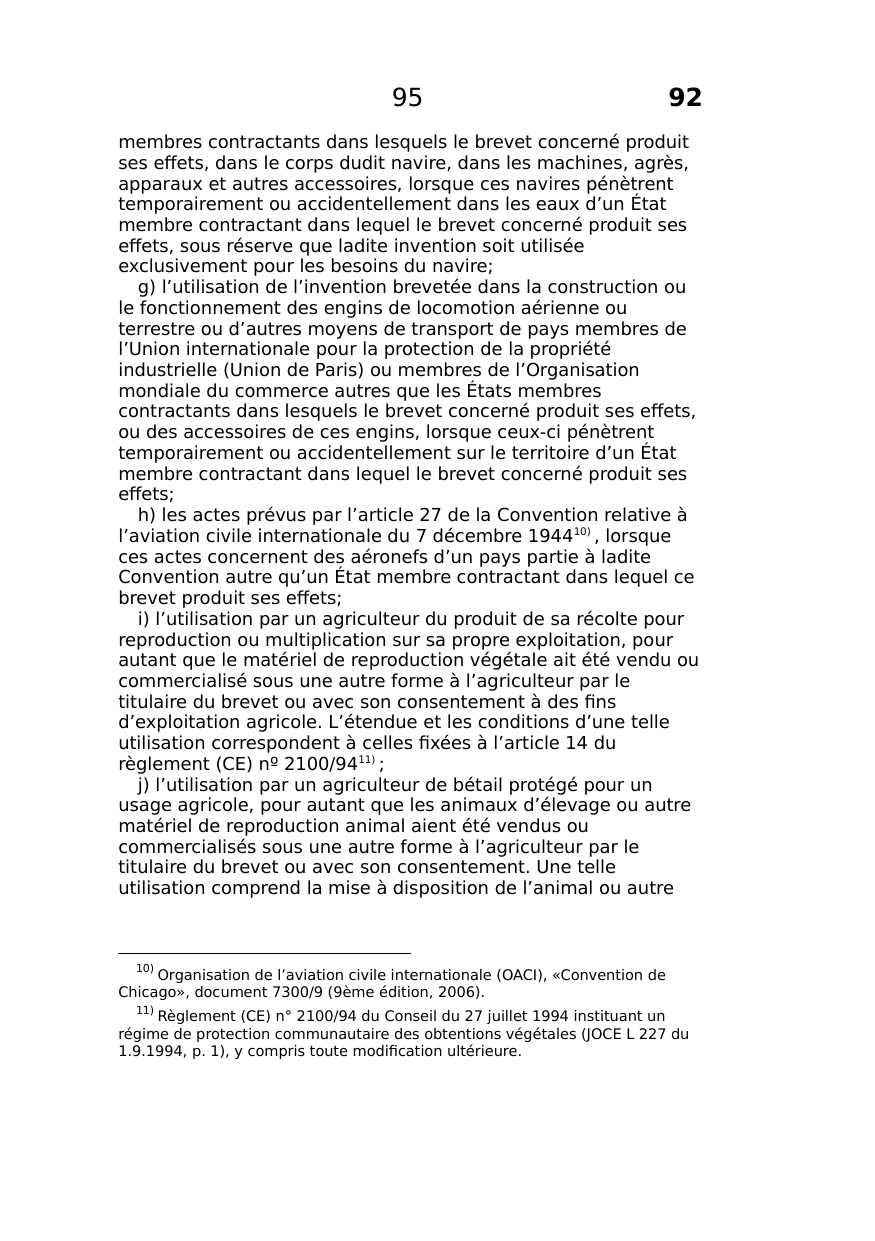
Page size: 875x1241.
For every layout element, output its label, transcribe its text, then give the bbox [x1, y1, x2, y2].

text Organisation de l’aviation civile internationale (OACI), «Convention de Chicago», document 7300/9 (9ème édition, 2006). [118, 962, 703, 1001]
text h) les actes prévus par l’article 27 de la Convention relative à l’aviation civile internationale du 7 décembre 1944, lorsque ces actes concernent des aéronefs d’un pays partie à ladite Convention autre qu’un État membre contractant dans lequel ce brevet produit ses effets; [118, 505, 703, 609]
text membres contractants dans lesquels le brevet concerné produit ses effets, dans le corps dudit navire, dans les machines, agrès, apparaux et autres accessoires, lorsque ces navires pénètrent temporairement ou accidentellement dans les eaux d’un État membre contractant dans lequel le brevet concerné produit ses effets, sous réserve que ladite invention soit utilisée exclusivement pour les besoins du navire; [118, 132, 703, 277]
text j) l’utilisation par un agriculteur de bétail protégé pour un usage agricole, pour autant que les animaux d’élevage ou autre matériel de reproduction animal aient été vendus ou commercialisés sous une autre forme à l’agriculteur par le titulaire du brevet ou avec son consentement. Une telle utilisation comprend la mise à disposition de l’animal ou autre [118, 774, 703, 899]
text i) l’utilisation par un agriculteur du produit de sa récolte pour reproduction ou multiplication sur sa propre exploitation, pour autant que le matériel de reproduction végétale ait été vendu ou commercialisé sous une autre forme à l’agriculteur par le titulaire du brevet ou avec son consentement à des fins d’exploitation agricole. L’étendue et les conditions d’une telle utilisation correspondent à celles fixées à l’article 14 du règlement (CE) nº 2100/94; [118, 609, 703, 774]
text Règlement (CE) n° 2100/94 du Conseil du 27 juillet 1994 instituant un régime de protection communautaire des obtentions végétales (JOCE L 227 du 1.9.1994, p. 1), y compris toute modification ultérieure. [118, 1004, 703, 1060]
text g) l’utilisation de l’invention brevetée dans la construction ou le fonctionnement des engins de locomotion aérienne ou terrestre ou d’autres moyens de transport de pays membres de l’Union internationale pour la protection de la propriété industrielle (Union de Paris) ou membres de l’Organisation mondiale du commerce autres que les États membres contractants dans lesquels le brevet concerné produit ses effets, ou des accessoires de ces engins, lorsque ceux-ci pénètrent temporairement ou accidentellement sur le territoire d’un État membre contractant dans lequel le brevet concerné produit ses effets; [118, 277, 703, 505]
